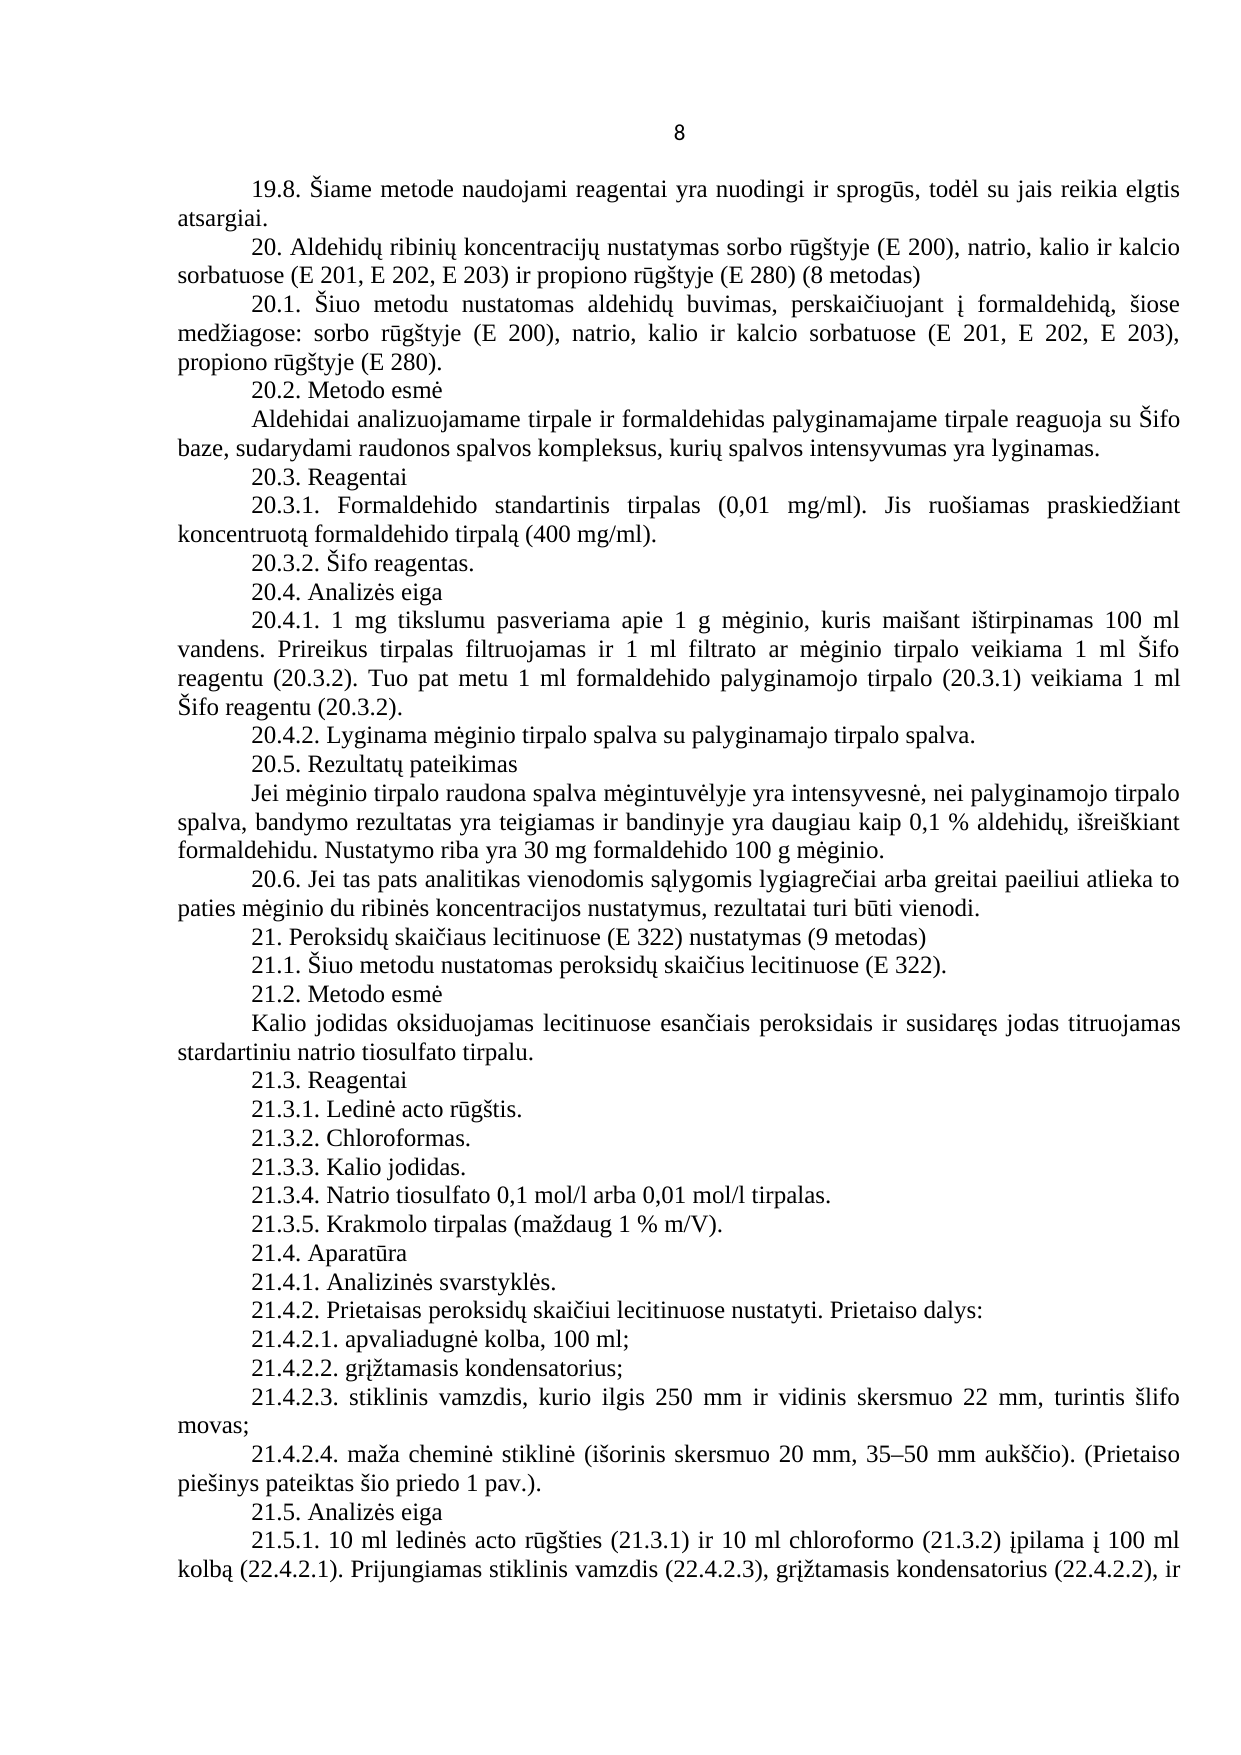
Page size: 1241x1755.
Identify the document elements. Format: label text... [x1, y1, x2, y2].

text 20.2. Metodo esmė [177, 375, 1181, 404]
text 20.3.1. Formaldehido standartinis tirpalas (0,01 mg/ml). Jis ruošiamas praskiedžiant koncentruotą formaldehido tirpalą (400 mg/ml). [177, 490, 1181, 548]
text 21.3.3. Kalio jodidas. [177, 1152, 1181, 1180]
text 21.4.2. Prietaisas peroksidų skaičiui lecitinuose nustatyti. Prietaiso dalys: [177, 1295, 1181, 1324]
text 21.3.1. Ledinė acto rūgštis. [177, 1094, 1181, 1123]
text 21.4.2.2. grįžtamasis kondensatorius; [177, 1353, 1181, 1382]
text 21.4.2.3. stiklinis vamzdis, kurio ilgis 250 mm ir vidinis skersmuo 22 mm, turintis šlifo movas; [177, 1382, 1181, 1439]
text 20.5. Rezultatų pateikimas [177, 749, 1181, 778]
text 20.1. Šiuo metodu nustatomas aldehidų buvimas, perskaičiuojant į formaldehidą, šiose medžiagose: sorbo rūgštyje (E 200), natrio, kalio ir kalcio sorbatuose (E 201, E 202, E 203), propiono rūgštyje (E 280). [177, 289, 1181, 375]
text 21.4.2.1. apvaliadugnė kolba, 100 ml; [177, 1324, 1181, 1353]
text 21.4.1. Analizinės svarstyklės. [177, 1267, 1181, 1295]
text Kalio jodidas oksiduojamas lecitinuose esančiais peroksidais ir susidaręs jodas titruojamas stardartiniu natrio tiosulfato tirpalu. [177, 1008, 1181, 1065]
text 21.3.2. Chloroformas. [177, 1123, 1181, 1152]
text 21.3. Reagentai [177, 1065, 1181, 1094]
text 20. Aldehidų ribinių koncentracijų nustatymas sorbo rūgštyje (E 200), natrio, kalio ir kalcio sorbatuose (E 201, E 202, E 203) ir propiono rūgštyje (E 280) (8 metodas) [177, 232, 1181, 289]
text 21.5.1. 10 ml ledinės acto rūgšties (21.3.1) ir 10 ml chloroformo (21.3.2) įpilama į 100 ml kolbą (22.4.2.1). Prijungiamas stiklinis vamzdis (22.4.2.3), grįžtamasis kondensatorius (22.4.2.2), ir [177, 1525, 1181, 1583]
text 21.3.5. Krakmolo tirpalas (maždaug 1 % m/V). [177, 1209, 1181, 1238]
text Aldehidai analizuojamame tirpale ir formaldehidas palyginamajame tirpale reaguoja su Šifo baze, sudarydami raudonos spalvos kompleksus, kurių spalvos intensyvumas yra lyginamas. [177, 404, 1181, 462]
text 20.4.2. Lyginama mėginio tirpalo spalva su palyginamajo tirpalo spalva. [177, 720, 1181, 749]
text 20.3.2. Šifo reagentas. [177, 548, 1181, 577]
text 21.4. Aparatūra [177, 1238, 1181, 1267]
text 21.2. Metodo esmė [177, 979, 1181, 1008]
text Jei mėginio tirpalo raudona spalva mėgintuvėlyje yra intensyvesnė, nei palyginamojo tirpalo spalva, bandymo rezultatas yra teigiamas ir bandinyje yra daugiau kaip 0,1 % aldehidų, išreiškiant formaldehidu. Nustatymo riba yra 30 mg formaldehido 100 g mėginio. [177, 778, 1181, 864]
text 19.8. Šiame metode naudojami reagentai yra nuodingi ir sprogūs, todėl su jais reikia elgtis atsargiai. [177, 174, 1181, 232]
text 21.4.2.4. maža cheminė stiklinė (išorinis skersmuo 20 mm, 35–50 mm aukščio). (Prietaiso piešinys pateiktas šio priedo 1 pav.). [177, 1439, 1181, 1497]
text 21.5. Analizės eiga [177, 1497, 1181, 1525]
text 21. Peroksidų skaičiaus lecitinuose (E 322) nustatymas (9 metodas) [177, 922, 1181, 950]
text 20.4. Analizės eiga [177, 577, 1181, 605]
text 20.4.1. 1 mg tikslumu pasveriama apie 1 g mėginio, kuris maišant ištirpinamas 100 ml vandens. Prireikus tirpalas filtruojamas ir 1 ml filtrato ar mėginio tirpalo veikiama 1 ml Šifo reagentu (20.3.2). Tuo pat metu 1 ml formaldehido palyginamojo tirpalo (20.3.1) veikiama 1 ml Šifo reagentu (20.3.2). [177, 605, 1181, 720]
text 20.3. Reagentai [177, 462, 1181, 490]
text 20.6. Jei tas pats analitikas vienodomis sąlygomis lygiagrečiai arba greitai paeiliui atlieka to paties mėginio du ribinės koncentracijos nustatymus, rezultatai turi būti vienodi. [177, 864, 1181, 922]
text 21.3.4. Natrio tiosulfato 0,1 mol/l arba 0,01 mol/l tirpalas. [177, 1180, 1181, 1209]
text 21.1. Šiuo metodu nustatomas peroksidų skaičius lecitinuose (E 322). [177, 950, 1181, 979]
